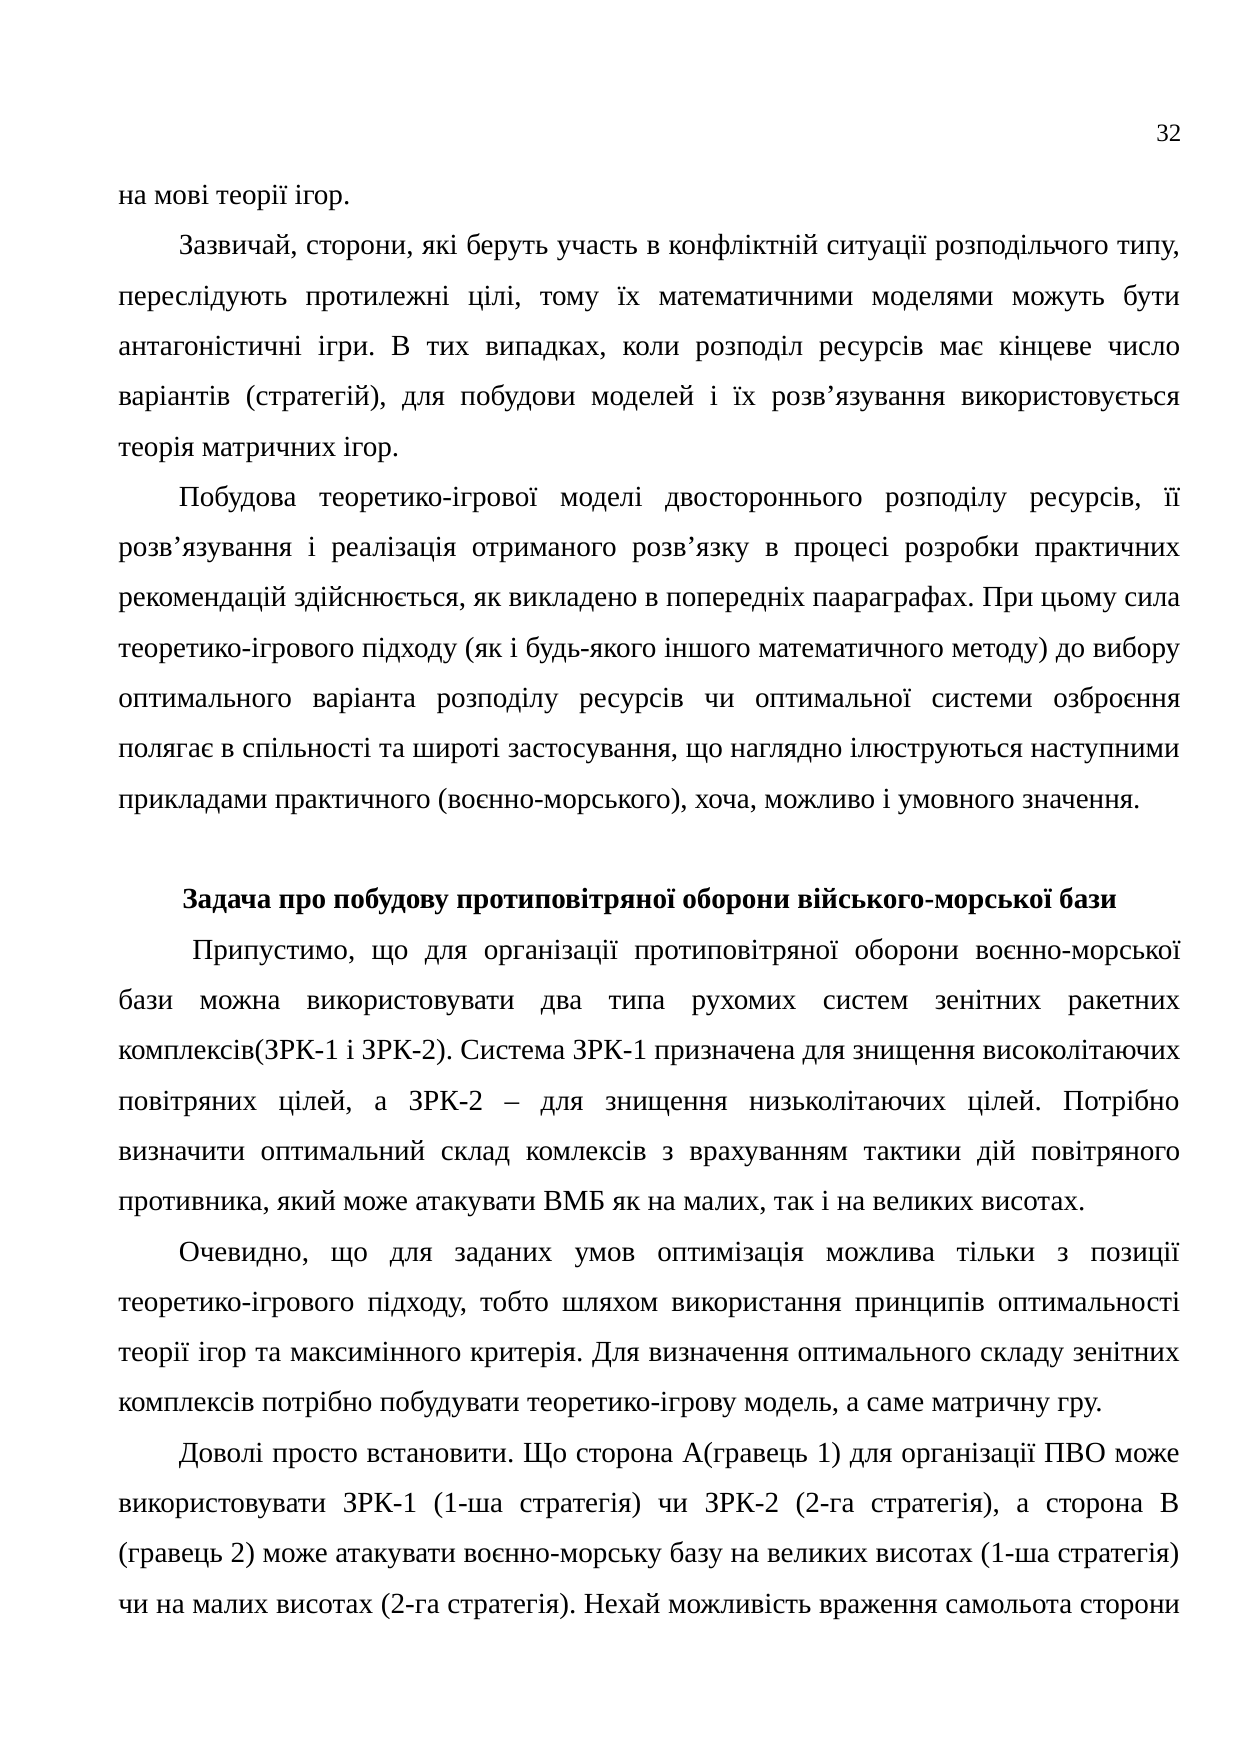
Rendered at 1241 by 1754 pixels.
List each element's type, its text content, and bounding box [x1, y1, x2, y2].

text Доволі просто встановити. Що сторона А(гравець 1) для організації ПВО може використовувати ЗРК-1 (1-ша стратегія) чи ЗРК-2 (2-га стратегія), а сторона В (гравець 2) може атакувати воєнно-морську базу на великих висотах (1-ша стратегія) чи на малих висотах (2-га стратегія). Нехай можливість враження самольота сторони [118, 1435, 1181, 1619]
text Задача про побудову протиповітряної оборони війського-морської бази [118, 881, 1181, 915]
text Припустимо, що для організації протиповітряної оборони воєнно-морської бази можна використовувати два типа рухомих систем зенітних ракетних комплексів(ЗРК-1 і ЗРК-2). Система ЗРК-1 призначена для знищення високолітаючих повітряних цілей, а ЗРК-2 – для знищення низьколітаючих цілей. Потрібно визначити оптимальний склад комлексів з врахуванням тактики дій повітряного противника, який може атакувати ВМБ як на малих, так і на великих висотах. [118, 932, 1181, 1217]
text Зазвичай, сторони, які беруть участь в конфліктній ситуації розподільчого типу, переслідують протилежні цілі, тому їх математичними моделями можуть бути антагоністичні ігри. В тих випадках, коли розподіл ресурсів має кінцеве число варіантів (стратегій), для побудови моделей і їх розв’язування використовується теорія матричних ігор. [118, 227, 1181, 462]
text на мові теорії ігор. [118, 177, 1181, 211]
text Очевидно, що для заданих умов оптимізація можлива тільки з позиції теоретико-ігрового підходу, тобто шляхом використання принципів оптимальності теорії ігор та максимінного критерія. Для визначення оптимального складу зенітних комплексів потрібно побудувати теоретико-ігрову модель, а саме матричну гру. [118, 1234, 1181, 1418]
text Побудова теоретико-ігрової моделі двостороннього розподілу ресурсів, її розв’язування і реалізація отриманого розв’язку в процесі розробки практичних рекомендацій здійснюється, як викладено в попередніх паараграфах. При цьому сила теоретико-ігрового підходу (як і будь-якого іншого математичного методу) до вибору оптимального варіанта розподілу ресурсів чи оптимальної системи озброєння полягає в спільності та широті застосування, що наглядно ілюструються наступними прикладами практичного (воєнно-морського), хоча, можливо і умовного значення. [118, 479, 1181, 814]
